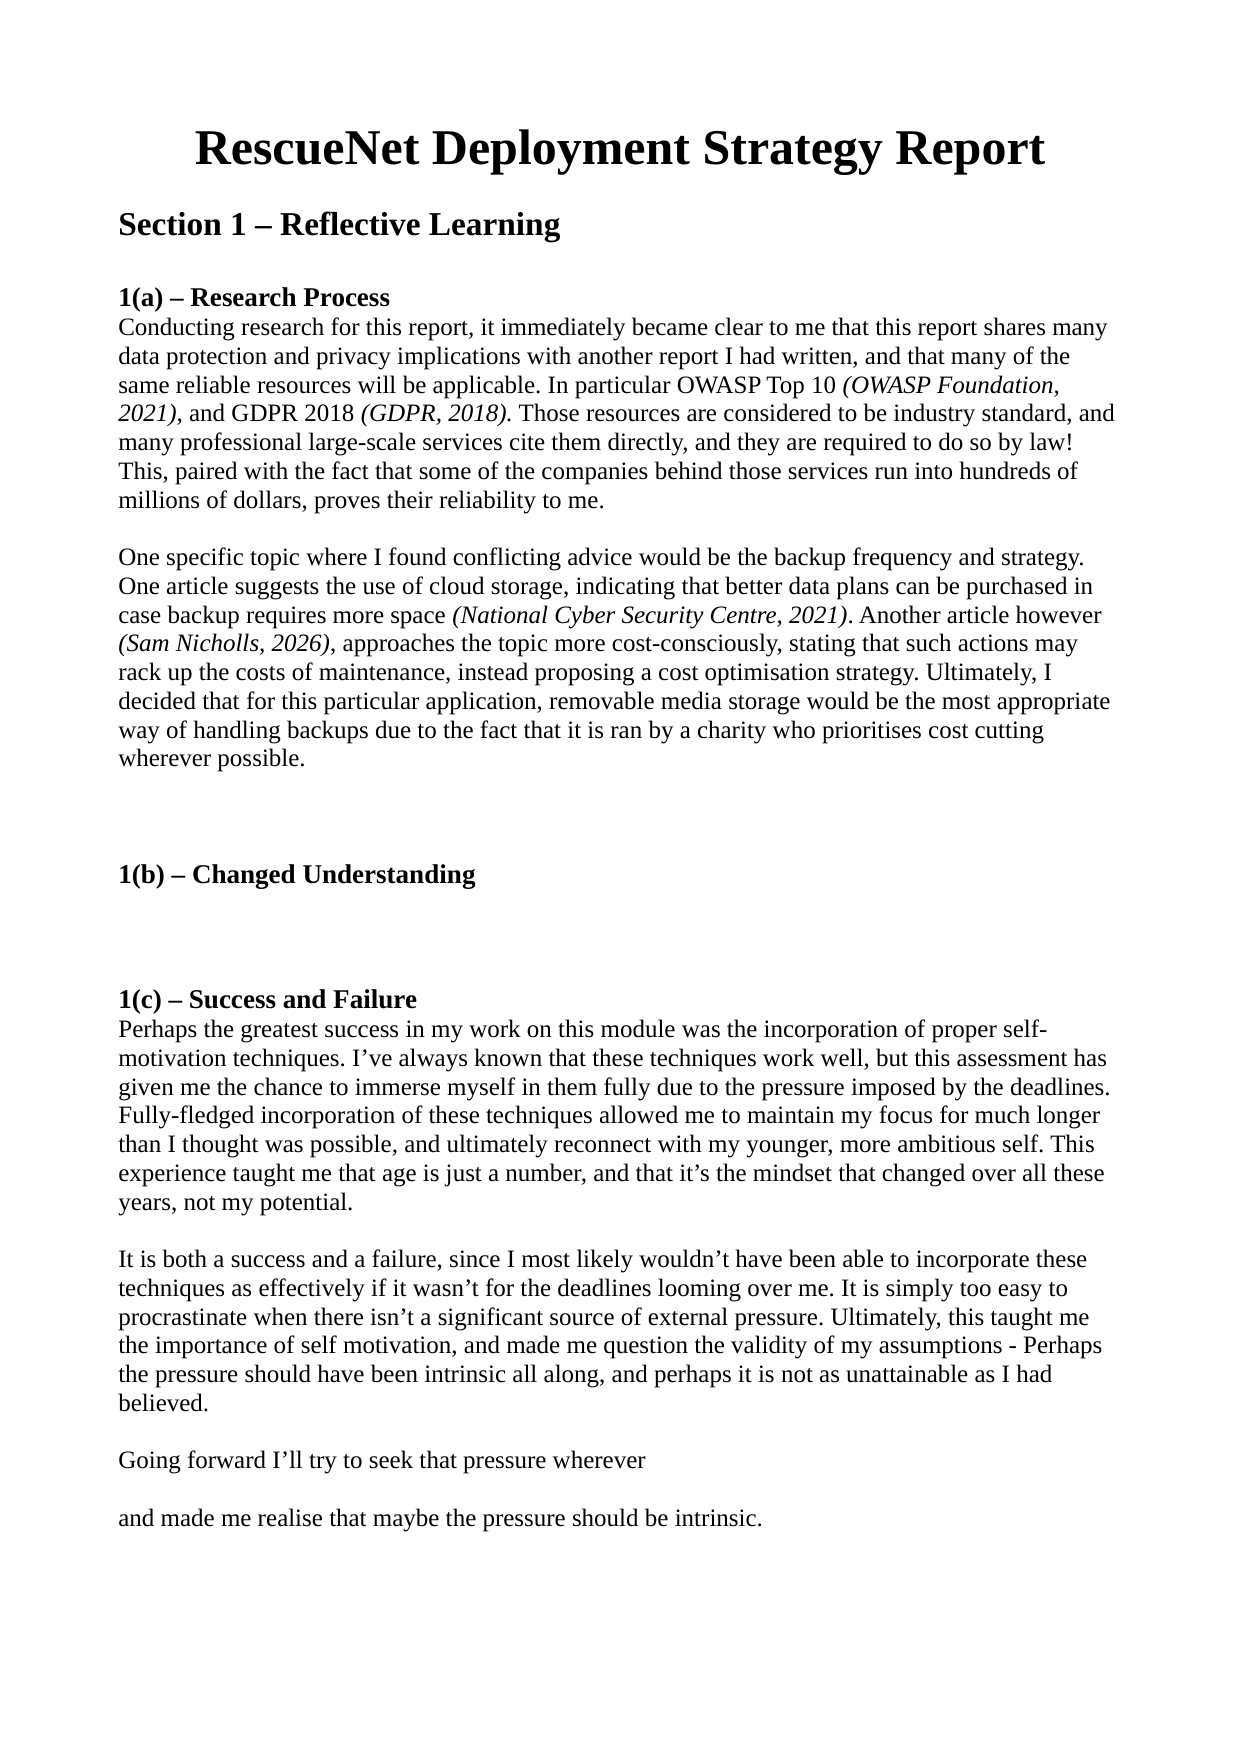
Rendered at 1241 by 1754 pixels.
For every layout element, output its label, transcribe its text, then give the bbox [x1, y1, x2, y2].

text It is both a success and a failure, since I most likely wouldn’t have been able to incorporate these techniques as effectively if it wasn’t for the deadlines looming over me. It is simply too easy to procrastinate when there isn’t a significant source of external pressure. Ultimately, this taught me the importance of self motivation, and made me question the validity of my assumptions - Perhaps the pressure should have been intrinsic all along, and perhaps it is not as unattainable as I had believed. [118, 1244, 1122, 1417]
text and made me realise that maybe the pressure should be intrinsic. [118, 1503, 1122, 1532]
text Perhaps the greatest success in my work on this module was the incorporation of proper self-motivation techniques. I’ve always known that these techniques work well, but this assessment has given me the chance to immerse myself in them fully due to the pressure imposed by the deadlines. Fully-fledged incorporation of these techniques allowed me to maintain my focus for much longer than I thought was possible, and ultimately reconnect with my younger, more ambitious self. This experience taught me that age is just a number, and that it’s the mindset that changed over all these years, not my potential. [118, 1014, 1122, 1215]
text One specific topic where I found conflicting advice would be the backup frequency and strategy. One article suggests the use of cloud storage, indicating that better data plans can be purchased in case backup requires more space (National Cyber Security Centre, 2021). Another article however (Sam Nicholls, 2026), approaches the topic more cost-consciously, stating that such actions may rack up the costs of maintenance, instead proposing a cost optimisation strategy. Ultimately, I decided that for this particular application, removable media storage would be the most appropriate way of handling backups due to the fact that it is ran by a charity who prioritises cost cutting wherever possible. [118, 542, 1122, 772]
text RescueNet Deployment Strategy Report [118, 118, 1122, 176]
text Section 1 – Reflective Learning [118, 204, 1122, 243]
text This, paired with the fact that some of the companies behind those services run into hundreds of millions of dollars, proves their reliability to me. [118, 456, 1122, 513]
text 1(c) – Success and Failure [118, 983, 1122, 1014]
text 1(a) – Research Process [118, 281, 1122, 312]
text 1(b) – Changed Understanding [118, 858, 1122, 889]
text Conducting research for this report, it immediately became clear to me that this report shares many data protection and privacy implications with another report I had written, and that many of the same reliable resources will be applicable. In particular OWASP Top 10 (OWASP Foundation, 2021), and GDPR 2018 (GDPR, 2018). Those resources are considered to be industry standard, and many professional large-scale services cite them directly, and they are required to do so by law! [118, 312, 1122, 456]
text Going forward I’ll try to seek that pressure wherever [118, 1445, 1122, 1474]
